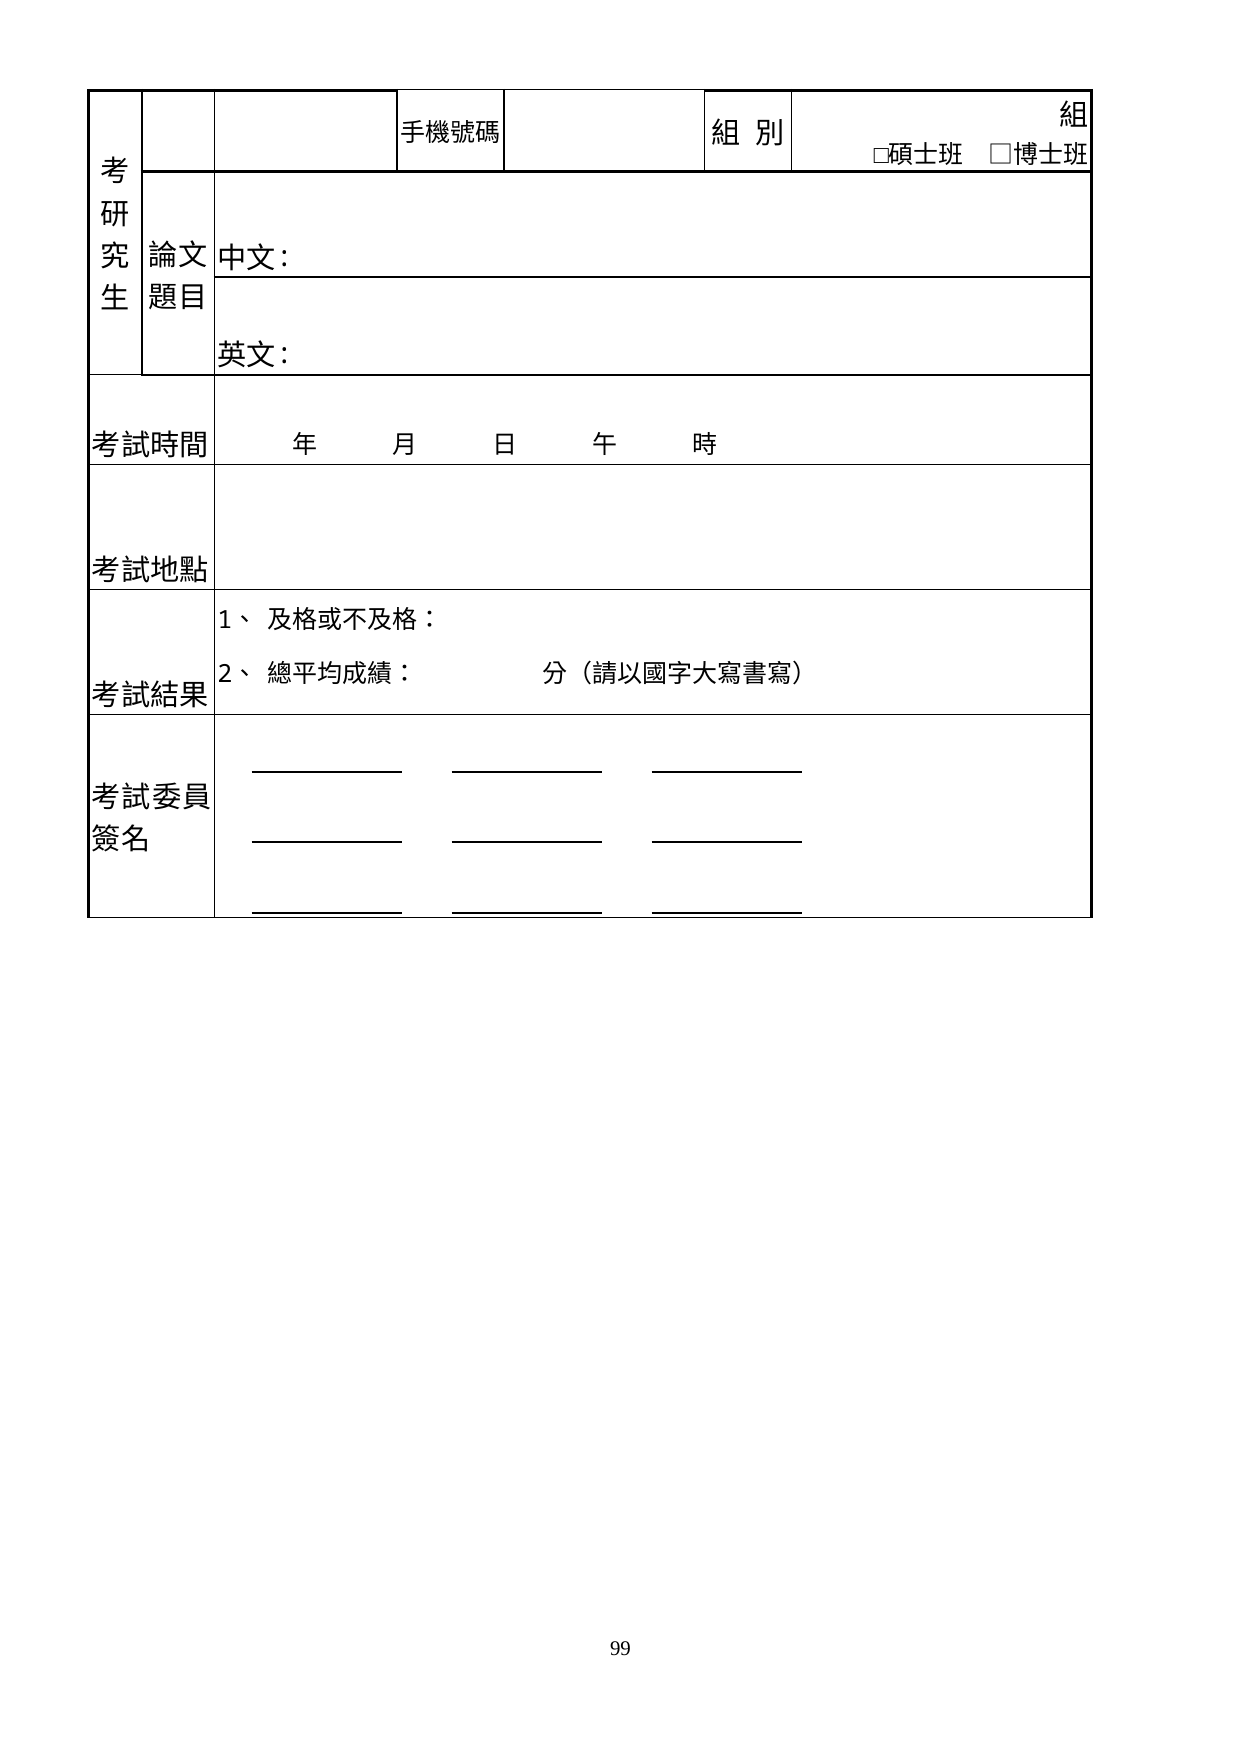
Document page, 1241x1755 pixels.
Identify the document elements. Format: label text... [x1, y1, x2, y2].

table_cell 考試地點 [90, 465, 214, 589]
table_cell 手機號碼 [398, 90, 503, 170]
table_header [215, 92, 396, 170]
table_cell 年 月 日 午 時 [215, 376, 1090, 464]
table_cell 及格或不及格： 總平均成績： 分（請以國字大寫書寫） [215, 590, 1090, 714]
table_cell 英文: [215, 278, 1090, 373]
table_header 組 □碩士班 □博士班 [792, 92, 1090, 170]
table_cell [215, 465, 1090, 589]
table_cell 論文題目 [143, 173, 214, 373]
table_cell 考試時間 [90, 375, 214, 464]
table_header 考研究生 [90, 92, 141, 373]
table_cell 考試委員簽名 [90, 715, 214, 917]
table_cell 考試結果 [90, 590, 214, 714]
table_cell 中文: [215, 173, 1090, 276]
table_cell [505, 90, 704, 170]
table_header 組 別 [705, 92, 791, 170]
table_cell [215, 715, 1090, 917]
table_header [143, 92, 214, 170]
